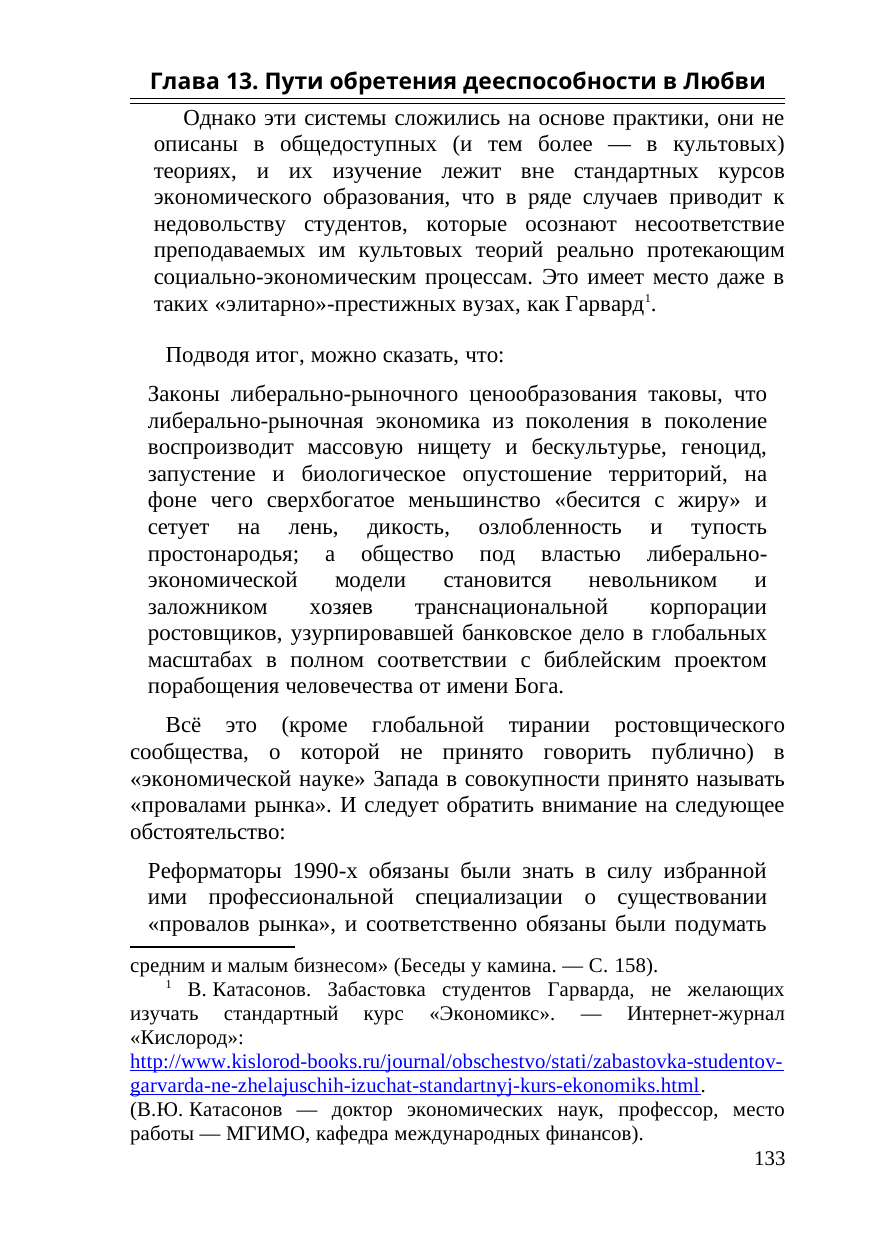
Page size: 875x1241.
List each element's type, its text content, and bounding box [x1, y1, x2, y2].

text Всё это (кроме глобальной тирании ростовщического сообщества, о которой не принято говорить публично) в «экономической науке» Запада в совокупности принято называть «провалами рынка». И следует обратить внимание на следующее обстоятельство: [130, 711, 785, 844]
text Однако эти системы сложились на основе практики, они не описаны в общедоступных (и тем более — в культовых) теориях, и их изучение лежит вне стандартных курсов экономического образования, что в ряде случаев приводит к недовольству студентов, которые осознают несоответствие преподаваемых им культовых теорий реально протекающим социально-экономическим процессам. Это имеет место даже в таких «элитарно»-престижных вузах, как Гарвард. [153, 104, 785, 316]
text В. Катасонов. Забастовка студентов Гарварда, не желающих изучать стандартный курс «Экономикс». — Интернет-журнал «Кислород»: http://www.kislorod-books.ru/journal/obschestvo/stati/zabastovka-studentov-garvarda-ne-zhelajuschih-izuchat-standartnyj-kurs-ekonomiks.html. (В.Ю. Катасонов — доктор экономических наук, профессор, место работы — МГИМО, кафедра международных финансов). [130, 977, 785, 1145]
text Законы либерально-рыночного ценообразования таковы, что либерально-рыночная экономика из поколения в поколение воспроизводит массовую нищету и бескультурье, геноцид, запустение и биологическое опустошение территорий, на фоне чего сверхбогатое меньшинство «бесится с жиру» и сетует на лень, дикость, озлобленность и тупость простонародья; а общество под властью либерально-экономической модели становится невольником и заложником хозяев транснациональной корпорации ростовщиков, узурпировавшей банковское дело в глобальных масштабах в полном соответствии с библейским проектом порабощения человечества от имени Бога. [148, 380, 768, 699]
text Подводя итог, можно сказать, что: [130, 341, 785, 368]
list средним и малым бизнесом» (Беседы у камина. — С. 158). [130, 953, 785, 977]
text Реформаторы 1990‑х обязаны были знать в силу избранной ими профессиональной специализации о существовании «провалов рынка», и соответственно обязаны были подумать [148, 857, 768, 936]
